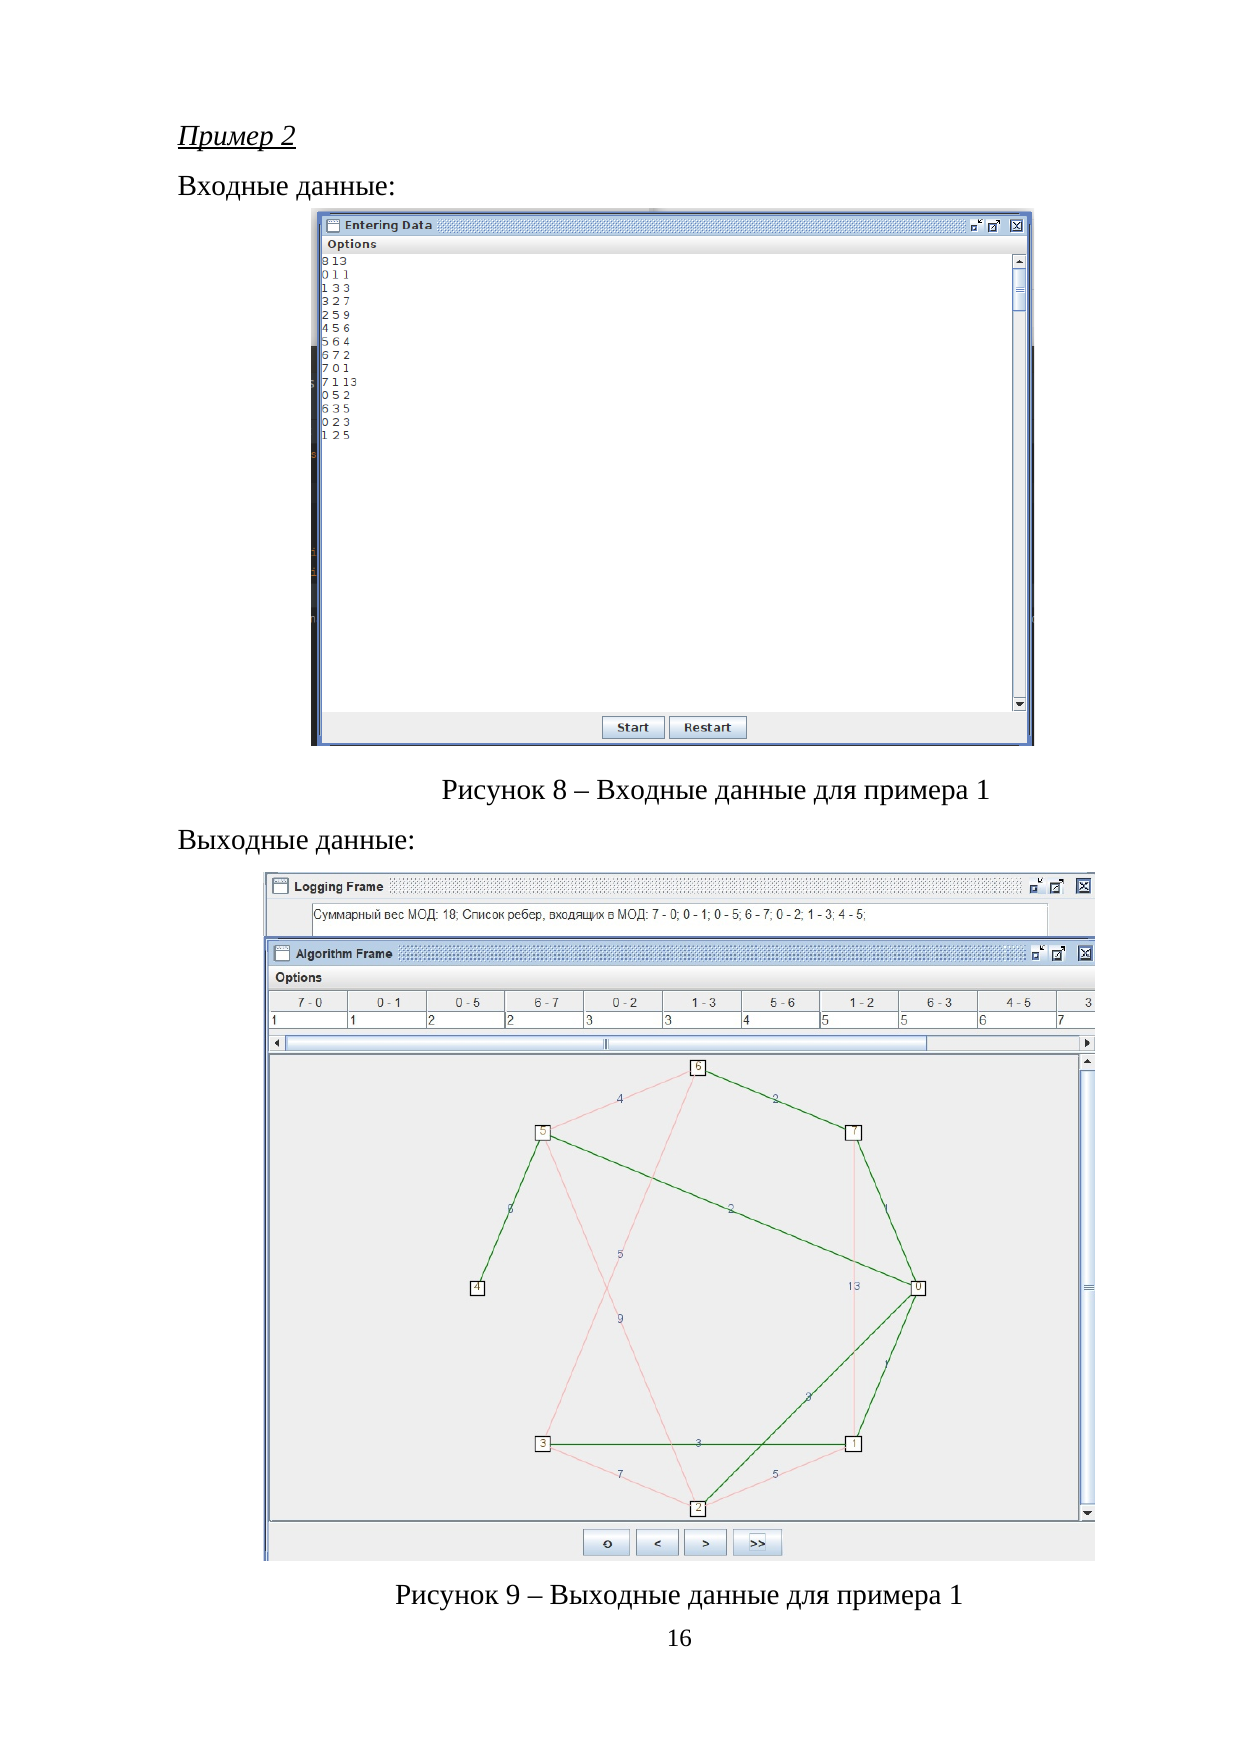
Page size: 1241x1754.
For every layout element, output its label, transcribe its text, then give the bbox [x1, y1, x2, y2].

text Пример 2 [177, 118, 1181, 152]
text Рисунок 9 – Выходные данные для примера 1 [177, 1527, 1181, 1611]
picture [263, 872, 1095, 1561]
text Входные данные: [177, 168, 1181, 202]
text Выходные данные: [177, 822, 1181, 856]
text Рисунок 8 – Входные данные для примера 1 [177, 772, 1181, 806]
picture [400, 208, 1021, 746]
